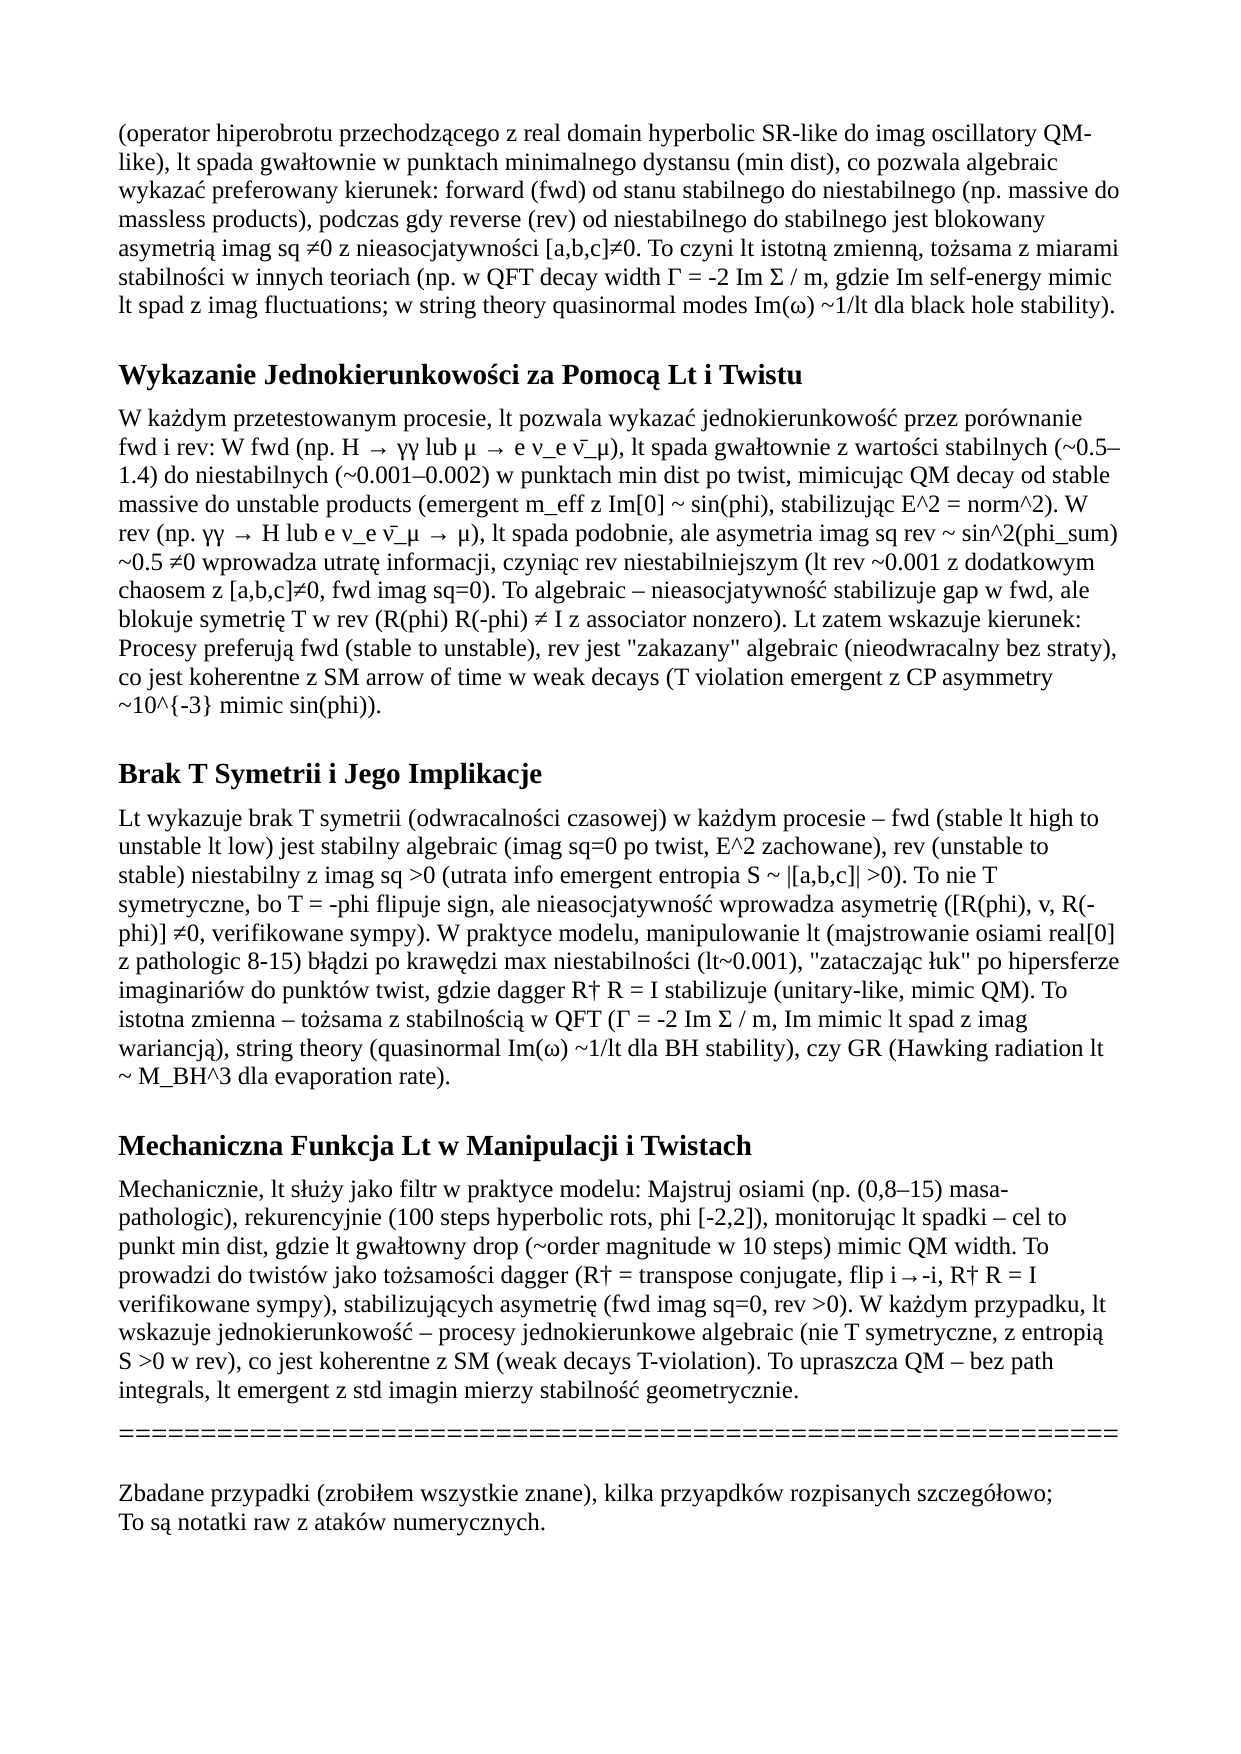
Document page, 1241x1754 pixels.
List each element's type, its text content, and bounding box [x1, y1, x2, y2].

text Lt wykazuje brak T symetrii (odwracalności czasowej) w każdym procesie – fwd (stable lt high to unstable lt low) jest stabilny algebraic (imag sq=0 po twist, E^2 zachowane), rev (unstable to stable) niestabilny z imag sq >0 (utrata info emergent entropia S ~ |[a,b,c]| >0). To nie T symetryczne, bo T = -phi flipuje sign, ale nieasocjatywność wprowadza asymetrię ([R(phi), v, R(-phi)] ≠0, verifikowane sympy). W praktyce modelu, manipulowanie lt (majstrowanie osiami real[0] z pathologic 8-15) błądzi po krawędzi max niestabilności (lt~0.001), "zataczając łuk" po hipersferze imaginariów do punktów twist, gdzie dagger R† R = I stabilizuje (unitary-like, mimic QM). To istotna zmienna – tożsama z stabilnością w QFT (Γ = -2 Im Σ / m, Im mimic lt spad z imag wariancją), string theory (quasinormal Im(ω) ~1/lt dla BH stability), czy GR (Hawking radiation lt ~ M_BH^3 dla evaporation rate). [118, 803, 1122, 1090]
text W każdym przetestowanym procesie, lt pozwala wykazać jednokierunkowość przez porównanie fwd i rev: W fwd (np. H → γγ lub μ → e ν_e ν̄_μ), lt spada gwałtownie z wartości stabilnych (~0.5–1.4) do niestabilnych (~0.001–0.002) w punktach min dist po twist, mimicując QM decay od stable massive do unstable products (emergent m_eff z Im[0] ~ sin(phi), stabilizując E^2 = norm^2). W rev (np. γγ → H lub e ν_e ν̄_μ → μ), lt spada podobnie, ale asymetria imag sq rev ~ sin^2(phi_sum) ~0.5 ≠0 wprowadza utratę informacji, czyniąc rev niestabilniejszym (lt rev ~0.001 z dodatkowym chaosem z [a,b,c]≠0, fwd imag sq=0). To algebraic – nieasocjatywność stabilizuje gap w fwd, ale blokuje symetrię T w rev (R(phi) R(-phi) ≠ I z associator nonzero). Lt zatem wskazuje kierunek: Procesy preferują fwd (stable to unstable), rev jest "zakazany" algebraic (nieodwracalny bez straty), co jest koherentne z SM arrow of time w weak decays (T violation emergent z CP asymmetry ~10^{-3} mimic sin(phi)). [118, 403, 1122, 719]
subtitle Brak T Symetrii i Jego Implikacje [118, 757, 1122, 790]
text Zbadane przypadki (zrobiłem wszystkie znane), kilka przyapdków rozpisanych szczegółowo; [118, 1478, 1122, 1507]
text Mechanicznie, lt służy jako filtr w praktyce modelu: Majstruj osiami (np. (0,8–15) masa-pathologic), rekurencyjnie (100 steps hyperbolic rots, phi [-2,2]), monitorując lt spadki – cel to punkt min dist, gdzie lt gwałtowny drop (~order magnitude w 10 steps) mimic QM width. To prowadzi do twistów jako tożsamości dagger (R† = transpose conjugate, flip i→-i, R† R = I verifikowane sympy), stabilizujących asymetrię (fwd imag sq=0, rev >0). W każdym przypadku, lt wskazuje jednokierunkowość – procesy jednokierunkowe algebraic (nie T symetryczne, z entropią S >0 w rev), co jest koherentne z SM (weak decays T-violation). To upraszcza QM – bez path integrals, lt emergent z std imagin mierzy stabilność geometrycznie. [118, 1174, 1122, 1404]
subtitle Wykazanie Jednokierunkowości za Pomocą Lt i Twistu [118, 357, 1122, 390]
text (operator hiperobrotu przechodzącego z real domain hyperbolic SR-like do imag oscillatory QM-like), lt spada gwałtownie w punktach minimalnego dystansu (min dist), co pozwala algebraic wykazać preferowany kierunek: forward (fwd) od stanu stabilnego do niestabilnego (np. massive do massless products), podczas gdy reverse (rev) od niestabilnego do stabilnego jest blokowany asymetrią imag sq ≠0 z nieasocjatywności [a,b,c]≠0. To czyni lt istotną zmienną, tożsama z miarami stabilności w innych teoriach (np. w QFT decay width Γ = -2 Im Σ / m, gdzie Im self-energy mimic lt spad z imag fluctuations; w string theory quasinormal modes Im(ω) ~1/lt dla black hole stability). [118, 118, 1122, 319]
text To są notatki raw z ataków numerycznych. [118, 1507, 1122, 1536]
text ============================================================= [118, 1416, 1122, 1450]
subtitle Mechaniczna Funkcja Lt w Manipulacji i Twistach [118, 1128, 1122, 1161]
